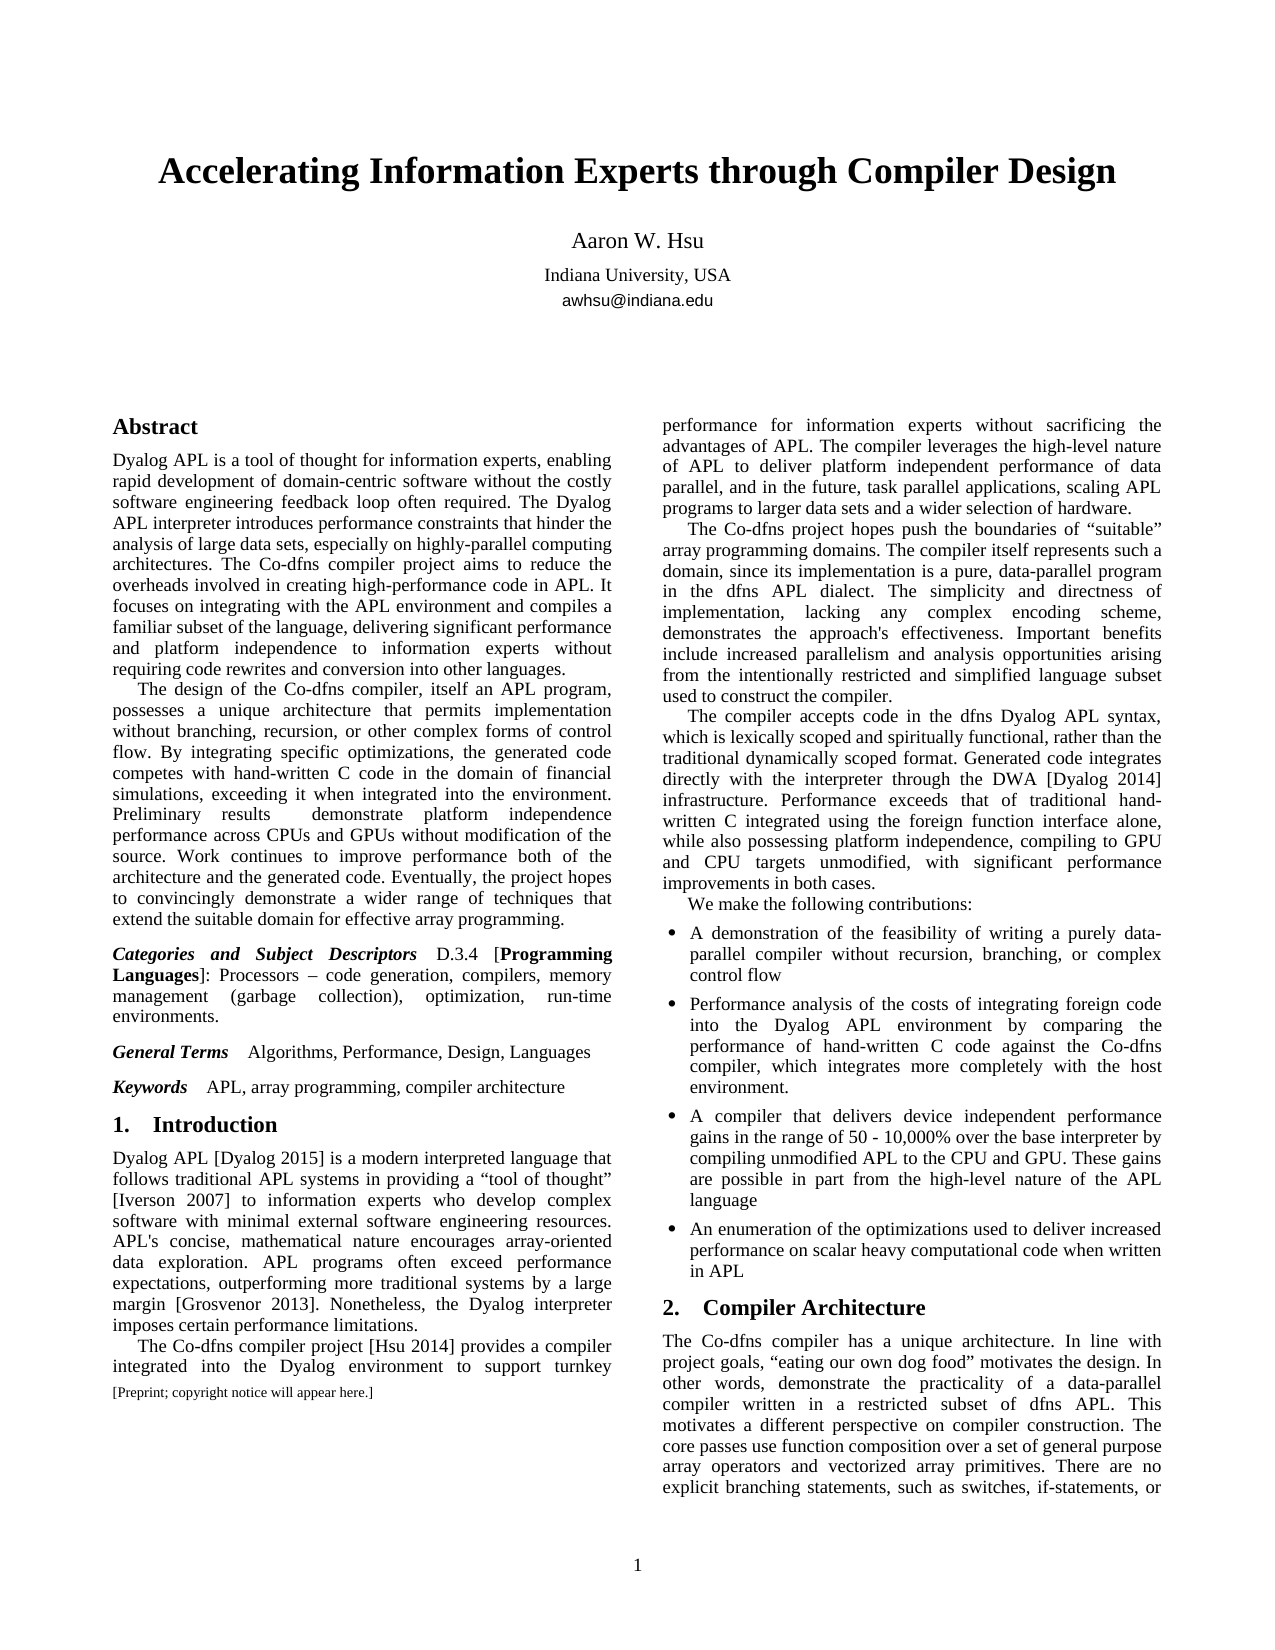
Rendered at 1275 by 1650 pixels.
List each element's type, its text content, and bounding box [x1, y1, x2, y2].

text Dyalog APL [Dyalog 2015] is a modern interpreted language that follows traditional APL systems in providing a “tool of thought” [Iverson 2007] to information experts who develop complex software with minimal external software engineering resources. APL's concise, mathematical nature encourages array-oriented data exploration. APL programs often exceed performance expectations, outperforming more traditional systems by a large margin [Grosvenor 2013]. Nonetheless, the Dyalog interpreter imposes certain performance limitations. [112, 1148, 612, 1335]
list A demonstration of the feasibility of writing a purely data-parallel compiler without recursion, branching, or complex control flow [669, 923, 1162, 985]
text [Preprint; copyright notice will appear here.] [112, 1384, 612, 1401]
subtitle General Terms Algorithms, Performance, Design, Languages [112, 1042, 612, 1062]
text Dyalog APL is a tool of thought for information experts, enabling rapid development of domain-centric software without the costly software engineering feedback loop often required. The Dyalog APL interpreter introduces performance constraints that hinder the analysis of large data sets, especially on highly-parallel computing architectures. The Co-dfns compiler project aims to reduce the overheads involved in creating high-performance code in APL. It focuses on integrating with the APL environment and compiles a familiar subset of the language, delivering significant performance and platform independence to information experts without requiring code rewrites and conversion into other languages. [112, 450, 612, 679]
subtitle Categories and Subject Descriptors D.3.4 [Programming Languages]: Processors – code generation, compilers, memory management (garbage collection), optimization, run-time environments. [112, 944, 612, 1027]
text We make the following contributions: [662, 894, 1162, 914]
text performance for information experts without sacrificing the advantages of APL. The compiler leverages the high-level nature of APL to deliver platform independent performance of data parallel, and in the future, task parallel applications, scaling APL programs to larger data sets and a wider selection of hardware. [662, 414, 1162, 519]
subtitle Compiler Architecture [662, 1294, 1162, 1321]
text The Co-dfns compiler project [Hsu 2014] provides a compiler integrated into the Dyalog environment to support turnkey [112, 1335, 612, 1377]
list A compiler that delivers device independent performance gains in the range of 50 - 10,000% over the base interpreter by compiling unmodified APL to the CPU and GPU. These gains are possible in part from the high-level nature of the APL language [669, 1106, 1162, 1210]
table_header Aaron W. Hsu Indiana University, USA awhsu@indiana.edu [113, 192, 1162, 414]
text The Co-dfns compiler has a unique architecture. In line with project goals, “eating our own dog food” motivates the design. In other words, demonstrate the practicality of a data-parallel compiler written in a restricted subset of dfns APL. This motivates a different perspective on compiler construction. The core passes use function composition over a set of general purpose array operators and vectorized array primitives. There are no explicit branching statements, such as switches, if-statements, or [662, 1331, 1162, 1498]
subtitle Keywords APL, array programming, compiler architecture [112, 1077, 612, 1098]
list Performance analysis of the costs of integrating foreign code into the Dyalog APL environment by comparing the performance of hand-written C code against the Co-dfns compiler, which integrates more completely with the host environment. [669, 994, 1162, 1098]
list An enumeration of the optimizations used to deliver increased performance on scalar heavy computational code when written in APL [669, 1219, 1162, 1281]
title Accelerating Information Experts through Compiler Design [112, 150, 1162, 192]
subtitle Introduction [112, 1110, 612, 1137]
text The design of the Co-dfns compiler, itself an APL program, possesses a unique architecture that permits implementation without branching, recursion, or other complex forms of control flow. By integrating specific optimizations, the generated code competes with hand-written C code in the domain of financial simulations, exceeding it when integrated into the environment. Preliminary results demonstrate platform independence performance across CPUs and GPUs without modification of the source. Work continues to improve performance both of the architecture and the generated code. Eventually, the project hopes to convincingly demonstrate a wider range of techniques that extend the suitable domain for effective array programming. [112, 679, 612, 929]
text The Co-dfns project hopes push the boundaries of “suitable” array programming domains. The compiler itself represents such a domain, since its implementation is a pure, data-parallel program in the dfns APL dialect. The simplicity and directness of implementation, lacking any complex encoding scheme, demonstrates the approach's effectiveness. Important benefits include increased parallelism and analysis opportunities arising from the intentionally restricted and simplified language subset used to construct the compiler. [662, 519, 1162, 706]
text The compiler accepts code in the dfns Dyalog APL syntax, which is lexically scoped and spiritually functional, rather than the traditional dynamically scoped format. Generated code integrates directly with the interpreter through the DWA [Dyalog 2014] infrastructure. Performance exceeds that of traditional hand-written C integrated using the foreign function interface alone, while also possessing platform independence, compiling to GPU and CPU targets unmodified, with significant performance improvements in both cases. [662, 706, 1162, 894]
